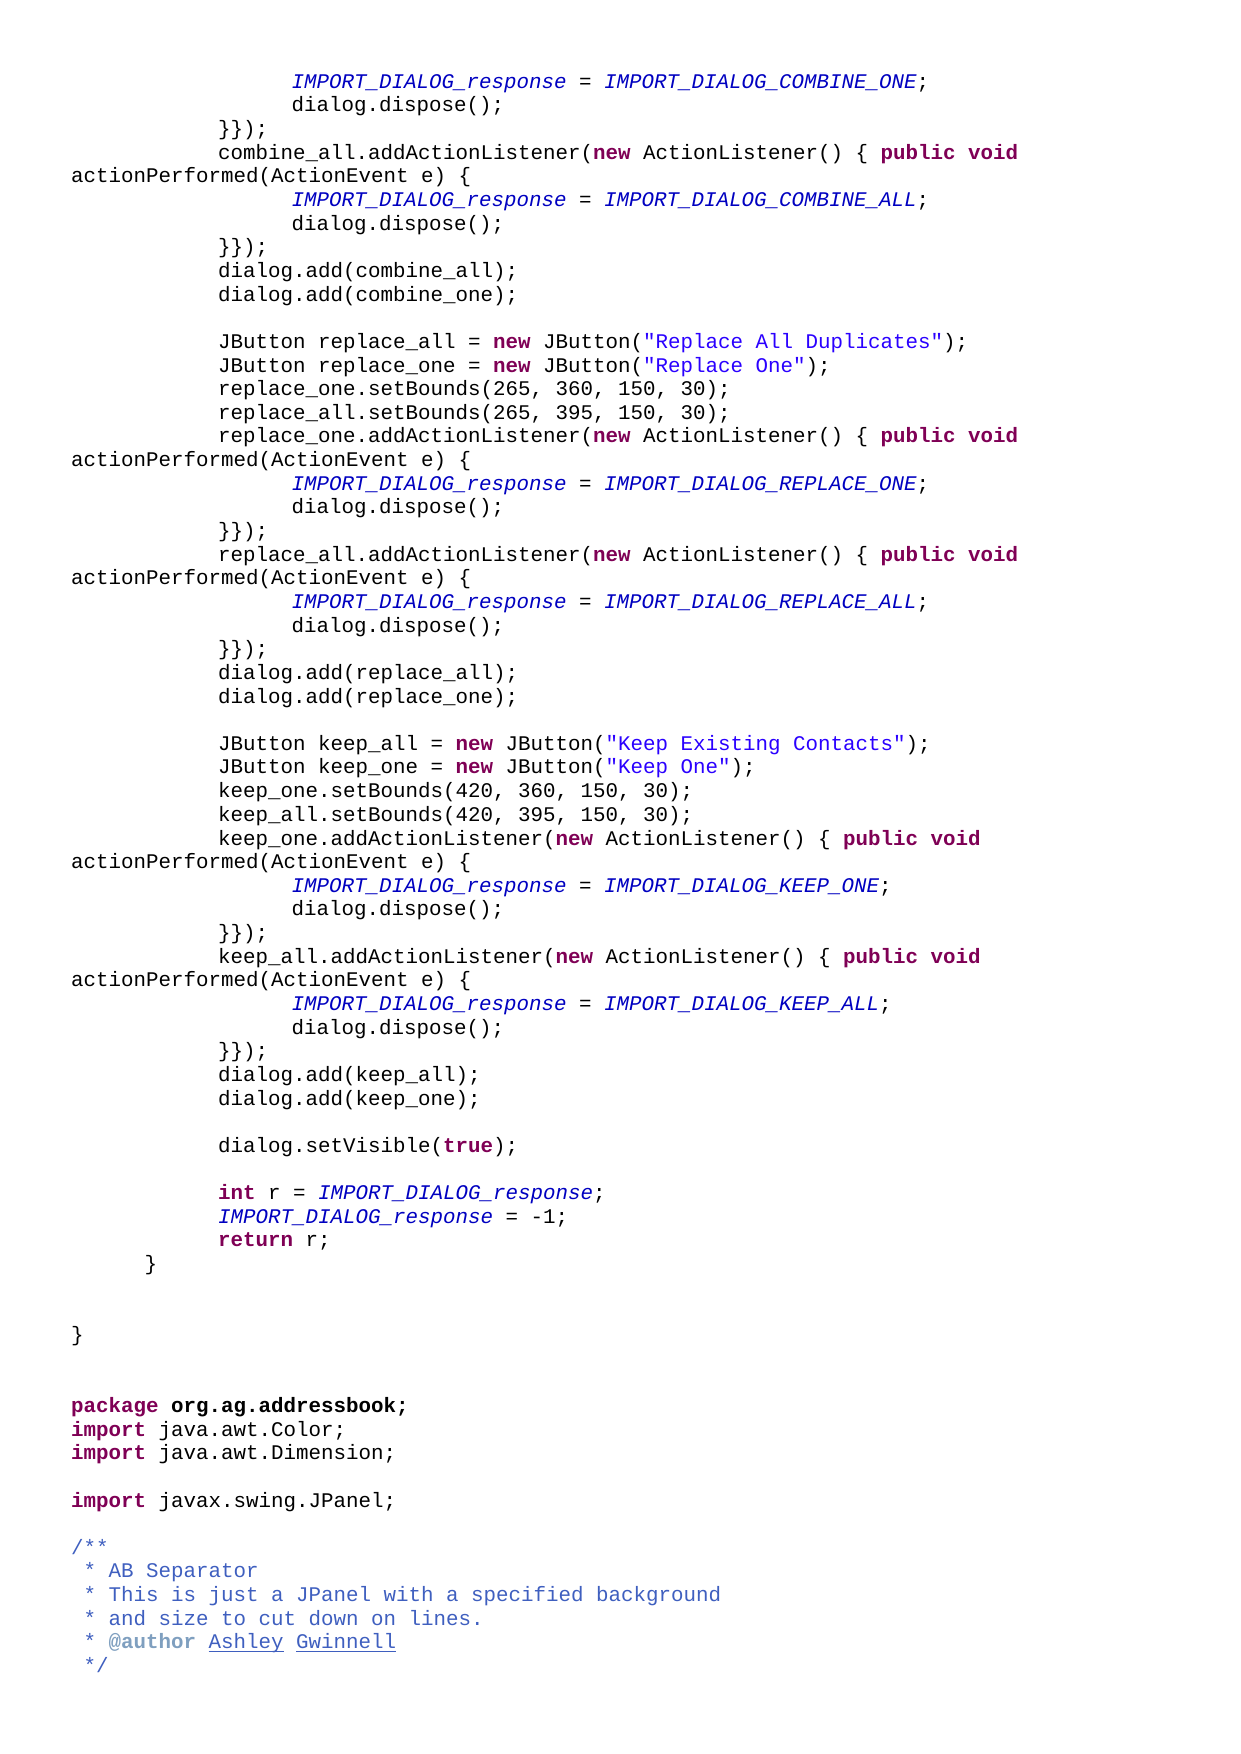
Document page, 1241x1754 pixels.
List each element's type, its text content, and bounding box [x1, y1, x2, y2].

text } [71, 1253, 1169, 1277]
text /** [71, 1537, 1169, 1561]
text keep_one.addActionListener(new ActionListener() { public void actionPerformed(ActionEvent e) { [71, 827, 1169, 875]
text package org.ag.addressbook; [71, 1395, 1169, 1419]
text }}); [71, 118, 1169, 142]
text }}); [71, 520, 1169, 544]
text dialog.add(combine_one); [71, 284, 1169, 307]
text dialog.add(replace_one); [71, 686, 1169, 709]
text IMPORT_DIALOG_response = IMPORT_DIALOG_REPLACE_ONE; [71, 473, 1169, 496]
text replace_one.addActionListener(new ActionListener() { public void actionPerformed(ActionEvent e) { [71, 426, 1169, 473]
text import javax.swing.JPanel; [71, 1489, 1169, 1513]
text IMPORT_DIALOG_response = -1; [71, 1206, 1169, 1229]
text } [71, 1324, 1169, 1348]
text IMPORT_DIALOG_response = IMPORT_DIALOG_COMBINE_ALL; [71, 189, 1169, 213]
text * and size to cut down on lines. [71, 1608, 1169, 1631]
text dialog.dispose(); [71, 1017, 1169, 1040]
text replace_all.setBounds(265, 395, 150, 30); [71, 402, 1169, 426]
text JButton keep_all = new JButton("Keep Existing Contacts"); [71, 733, 1169, 757]
text */ [71, 1655, 1169, 1679]
text import java.awt.Color; [71, 1419, 1169, 1442]
text IMPORT_DIALOG_response = IMPORT_DIALOG_COMBINE_ONE; [71, 71, 1169, 94]
text dialog.add(keep_all); [71, 1064, 1169, 1088]
text dialog.add(combine_all); [71, 260, 1169, 284]
text keep_all.addActionListener(new ActionListener() { public void actionPerformed(ActionEvent e) { [71, 946, 1169, 993]
text dialog.add(replace_all); [71, 662, 1169, 686]
text IMPORT_DIALOG_response = IMPORT_DIALOG_KEEP_ALL; [71, 993, 1169, 1017]
text keep_all.setBounds(420, 395, 150, 30); [71, 804, 1169, 827]
text int r = IMPORT_DIALOG_response; [71, 1182, 1169, 1206]
text IMPORT_DIALOG_response = IMPORT_DIALOG_KEEP_ONE; [71, 875, 1169, 898]
text dialog.setVisible(true); [71, 1135, 1169, 1158]
text return r; [71, 1229, 1169, 1253]
text IMPORT_DIALOG_response = IMPORT_DIALOG_REPLACE_ALL; [71, 591, 1169, 615]
text dialog.add(keep_one); [71, 1088, 1169, 1111]
text keep_one.setBounds(420, 360, 150, 30); [71, 780, 1169, 804]
text dialog.dispose(); [71, 496, 1169, 520]
text }}); [71, 236, 1169, 260]
text dialog.dispose(); [71, 898, 1169, 922]
text * @author Ashley Gwinnell [71, 1631, 1169, 1655]
text }}); [71, 638, 1169, 662]
text JButton replace_one = new JButton("Replace One"); [71, 354, 1169, 378]
text combine_all.addActionListener(new ActionListener() { public void actionPerformed(ActionEvent e) { [71, 142, 1169, 189]
text * AB Separator [71, 1561, 1169, 1584]
text }}); [71, 1040, 1169, 1064]
text import java.awt.Dimension; [71, 1442, 1169, 1466]
text }}); [71, 922, 1169, 946]
text JButton replace_all = new JButton("Replace All Duplicates"); [71, 331, 1169, 354]
text dialog.dispose(); [71, 615, 1169, 638]
text dialog.dispose(); [71, 94, 1169, 118]
text JButton keep_one = new JButton("Keep One"); [71, 757, 1169, 780]
text replace_all.addActionListener(new ActionListener() { public void actionPerformed(ActionEvent e) { [71, 544, 1169, 591]
text * This is just a JPanel with a specified background [71, 1584, 1169, 1608]
text replace_one.setBounds(265, 360, 150, 30); [71, 378, 1169, 402]
text dialog.dispose(); [71, 213, 1169, 236]
